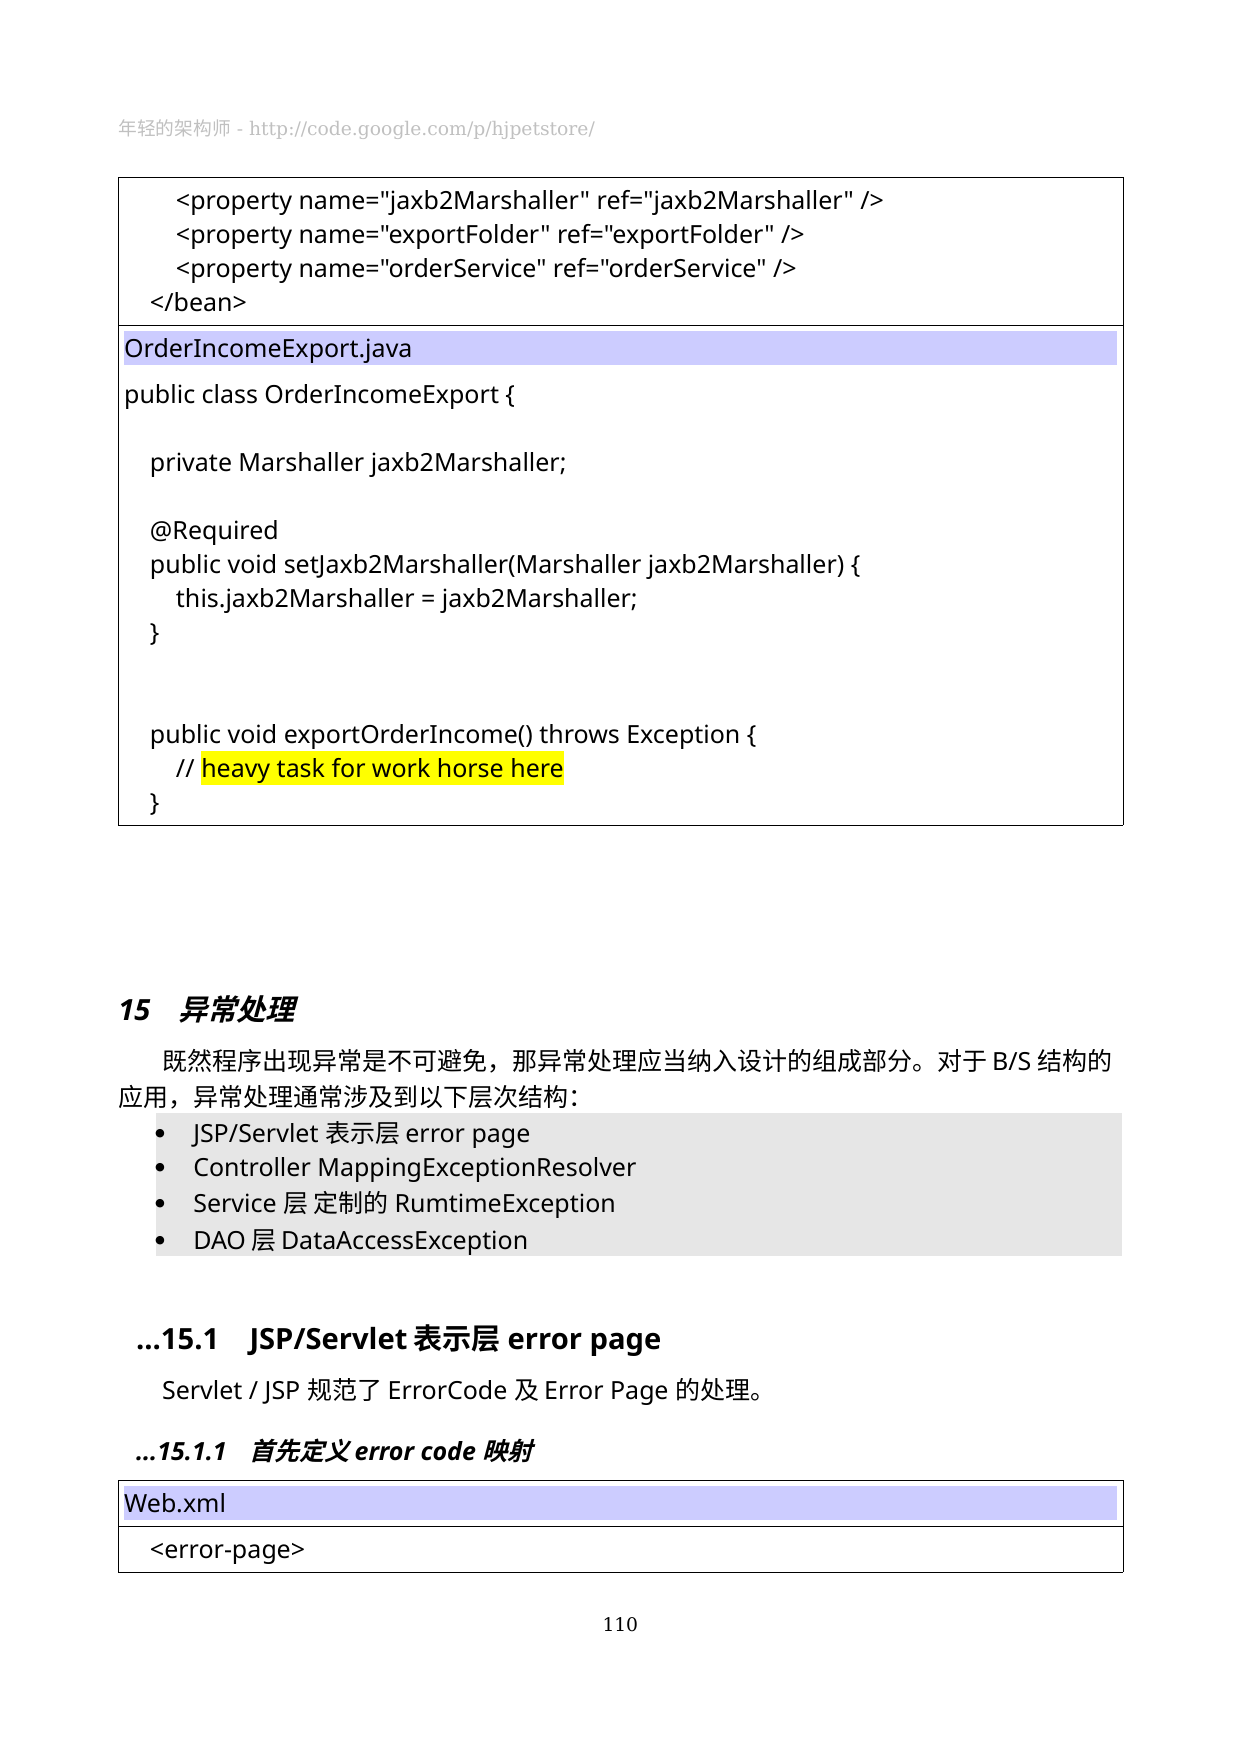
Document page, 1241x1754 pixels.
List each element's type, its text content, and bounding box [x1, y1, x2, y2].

table_header Web.xml [119, 1481, 1123, 1526]
table_cell OrderIncomeExport.java [119, 326, 1123, 371]
list Controller MappingExceptionResolver [156, 1150, 1122, 1184]
list Service 层 定制的 RumtimeException [156, 1184, 1122, 1220]
table_cell <property name="jaxb2Marshaller" ref="jaxb2Marshaller" /> <property name="exportFolder" ref="exportFolder" /> <property name="orderService" ref="orderService" /> </bean> [119, 178, 1123, 325]
list JSP/Servlet 表示层error page [156, 1113, 1122, 1150]
subtitle 首先定义error code 映射 [136, 1432, 1122, 1468]
list DAO层DataAccessException [156, 1220, 1122, 1256]
table_cell public class OrderIncomeExport { private Marshaller jaxb2Marshaller; @Required public void setJaxb2Marshaller(Marshaller jaxb2Marshaller) { this.jaxb2Marshaller = jaxb2Marshaller; } public void exportOrderIncome() throws Exception { // heavy task for work horse here } [119, 371, 1123, 825]
subtitle 异常处理 [118, 986, 1122, 1028]
subtitle JSP/Servlet表示层 error page [136, 1315, 1122, 1358]
text 既然程序出现异常是不可避免，那异常处理应当纳入设计的组成部分。对于B/S 结构的应用，异常处理通常涉及到以下层次结构： [118, 1041, 1122, 1113]
table_cell <error-page> [119, 1527, 1123, 1572]
text Servlet / JSP 规范了 ErrorCode 及Error Page 的处理。 [118, 1370, 1122, 1407]
